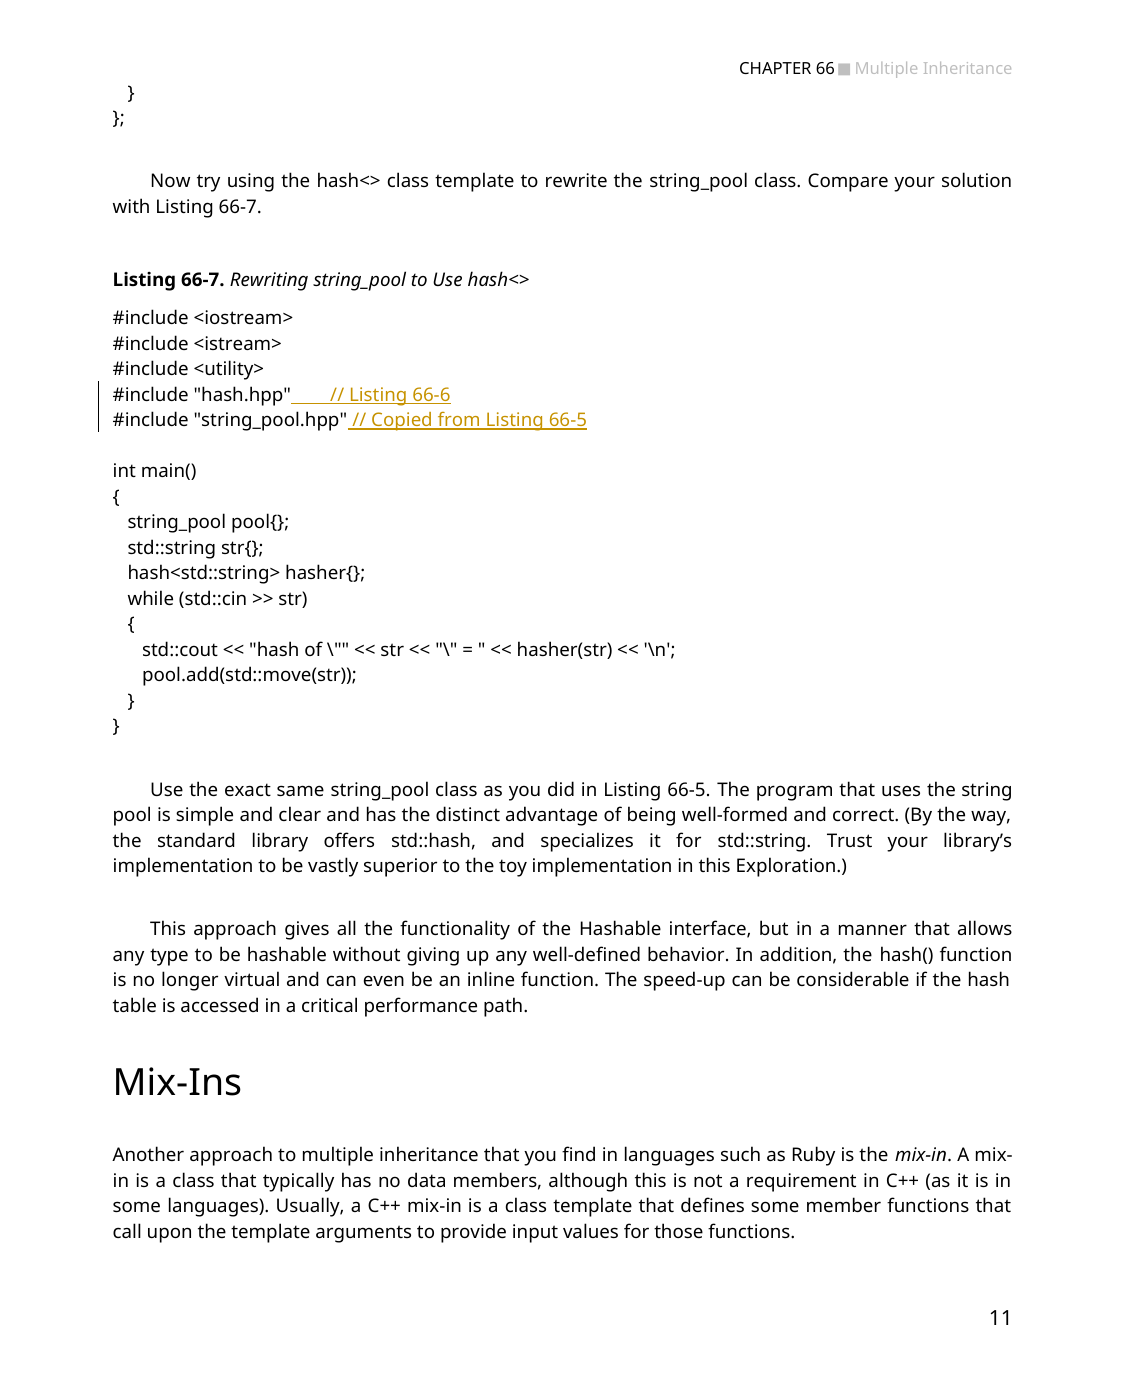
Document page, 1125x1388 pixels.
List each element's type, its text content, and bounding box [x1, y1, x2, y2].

text Now try using the hash<> class template to rewrite the string_pool class. Compare your solution with Listing 66-7. [112, 167, 1012, 218]
text #include <utility> [112, 356, 1012, 381]
text Another approach to multiple inheritance that you find in languages such as Ruby is the mix-in. A mix-in is a class that typically has no data members, although this is not a requirement in C++ (as it is in some languages). Usually, a C++ mix-in is a class template that defines some member functions that call upon the template arguments to provide input values for those functions. [112, 1141, 1012, 1243]
text #include <istream> [112, 330, 1012, 356]
text int main() [112, 458, 1012, 483]
text } [112, 687, 1012, 713]
text Use the exact same string_pool class as you did in Listing 66-5. The program that uses the string pool is simple and clear and has the distinct advantage of being well-formed and correct. (By the way, the standard library offers std::hash, and specializes it for std::string. Trust your library’s implementation to be vastly superior to the toy implementation in this Exploration.) [112, 776, 1012, 878]
text std::cout << "hash of \"" << str << "\" = " << hasher(str) << '\n'; [112, 636, 1012, 662]
text #include <iostream> [112, 304, 1012, 330]
text std::string str{}; [112, 534, 1012, 560]
text string_pool pool{}; [112, 509, 1012, 534]
text pool.add(std::move(str)); [112, 662, 1012, 687]
text Listing 66-7. Rewriting string_pool to Use hash<> [112, 266, 1012, 292]
text while (std::cin >> str) [112, 585, 1012, 611]
text } [112, 713, 1012, 738]
text { [112, 611, 1012, 636]
subtitle Mix-Ins [112, 1055, 1012, 1106]
text { [112, 483, 1012, 509]
text } [112, 79, 1012, 104]
text hash<std::string> hasher{}; [112, 560, 1012, 585]
text #include "hash.hpp" // Listing 66-6 [112, 381, 1012, 407]
text This approach gives all the functionality of the Hashable interface, but in a manner that allows any type to be hashable without giving up any well-defined behavior. In addition, the hash() function is no longer virtual and can even be an inline function. The speed-up can be considerable if the hash table is accessed in a critical performance path. [112, 915, 1012, 1017]
text }; [112, 104, 1012, 130]
text #include "string_pool.hpp" // Copied from Listing 66-5 [112, 407, 1012, 432]
